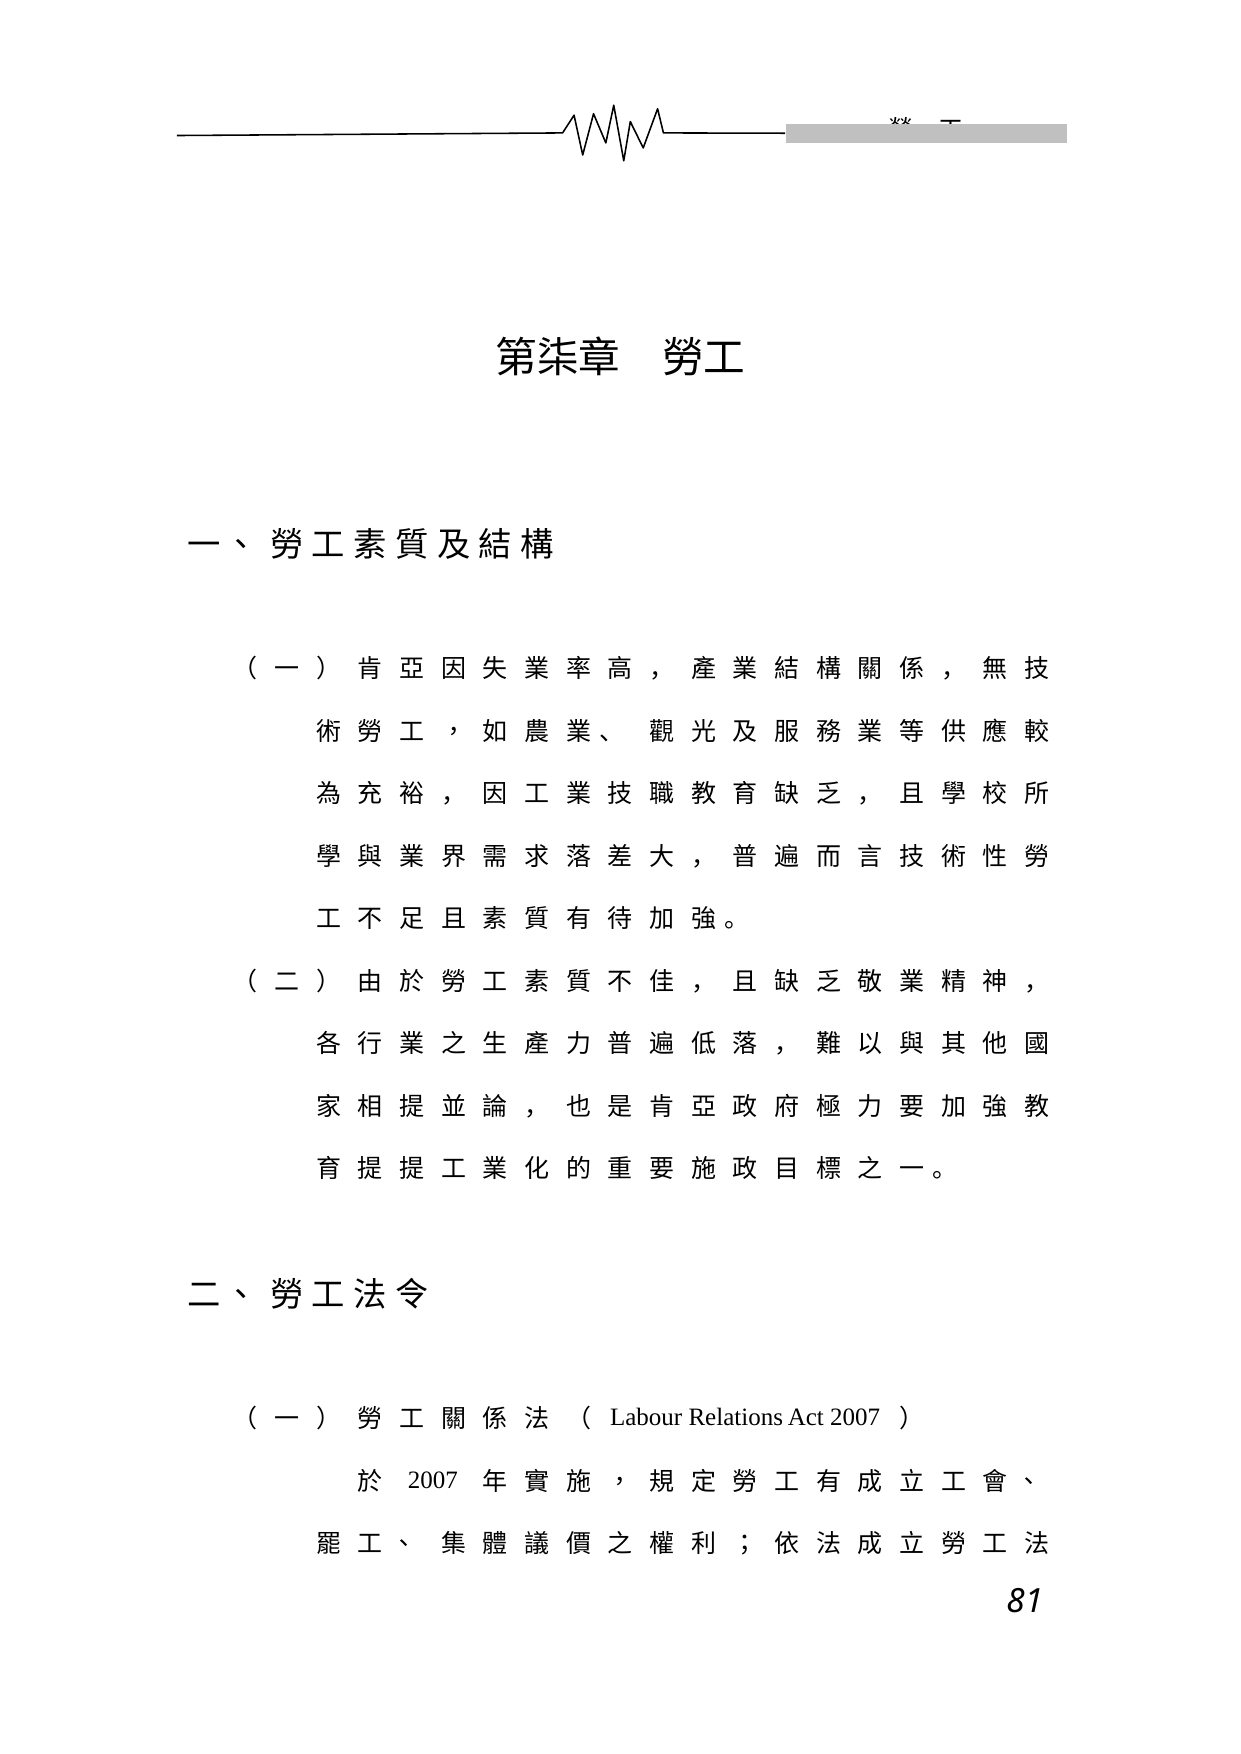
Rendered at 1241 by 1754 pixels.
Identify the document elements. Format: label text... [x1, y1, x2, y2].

text 於2007年實施，規定勞工有成立工會、罷工、集體議價之權利；依法成立勞工法 [281, 1438, 1058, 1563]
text 第柒章 勞工 [183, 313, 1058, 375]
text 一、勞工素質及結構 [183, 500, 1058, 563]
text （一）肯亞因失業率高，產業結構關係，無技術勞工，如農業、觀光及服務業等供應較為充裕，因工業技職教育缺乏，且學校所學與業界需求落差大，普遍而言技術性勞工不足且素質有待加強。 [207, 625, 1058, 938]
text 二、勞工法令 [183, 1250, 1058, 1313]
text （二）由於勞工素質不佳，且缺乏敬業精神，各行業之生產力普遍低落，難以與其他國家相提並論，也是肯亞政府極力要加強教育提提工業化的重要施政目標之一。 [207, 938, 1058, 1188]
text （一）勞工關係法（Labour Relations Act 2007） [207, 1375, 1058, 1438]
